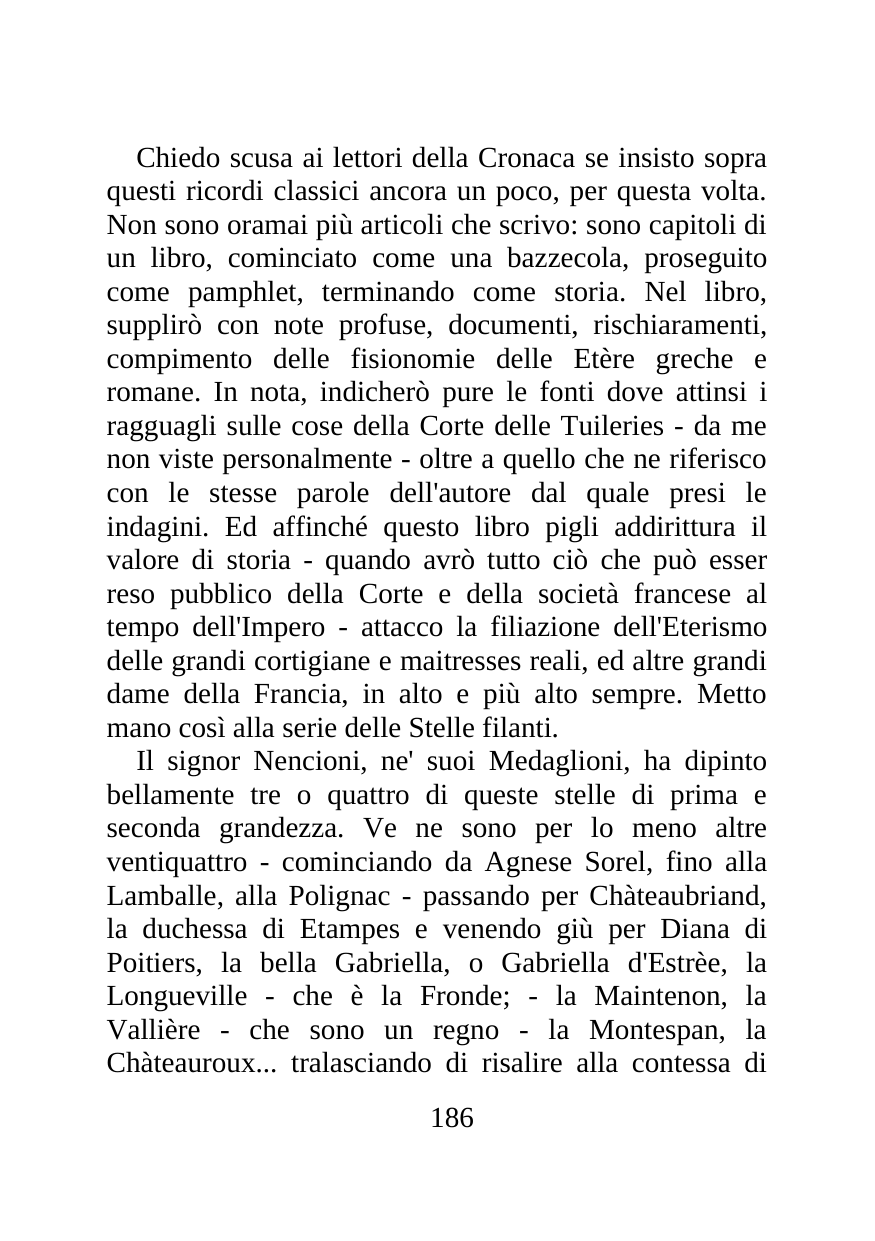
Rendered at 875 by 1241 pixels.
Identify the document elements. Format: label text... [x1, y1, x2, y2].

text Chiedo scusa ai lettori della Cronaca se insisto sopra questi ricordi classici ancora un poco, per questa volta. Non sono oramai più articoli che scrivo: sono capitoli di un libro, cominciato come una bazzecola, proseguito come pamphlet, terminando come storia. Nel libro, supplirò con note profuse, documenti, rischiaramenti, compimento delle fisionomie delle Etère greche e romane. In nota, indicherò pure le fonti dove attinsi i ragguagli sulle cose della Corte delle Tuileries - da me non viste personalmente - oltre a quello che ne riferisco con le stesse parole dell'autore dal quale presi le indagini. Ed affinché questo libro pigli addirittura il valore di storia - quando avrò tutto ciò che può esser reso pubblico della Corte e della società francese al tempo dell'Impero - attacco la filiazione dell'Eterismo delle grandi cortigiane e maitresses reali, ed altre grandi dame della Francia, in alto e più alto sempre. Metto mano così alla serie delle Stelle filanti. [106, 140, 768, 743]
text Il signor Nencioni, ne' suoi Medaglioni, ha dipinto bellamente tre o quattro di queste stelle di prima e seconda grandezza. Ve ne sono per lo meno altre ventiquattro - cominciando da Agnese Sorel, fino alla Lamballe, alla Polignac - passando per Chàteaubriand, la duchessa di Etampes e venendo giù per Diana di Poitiers, la bella Gabriella, o Gabriella d'Estrèe, la Longueville - che è la Fronde; - la Maintenon, la Vallière - che sono un regno - la Montespan, la Chàteauroux... tralasciando di risalire alla contessa di [106, 743, 768, 1079]
